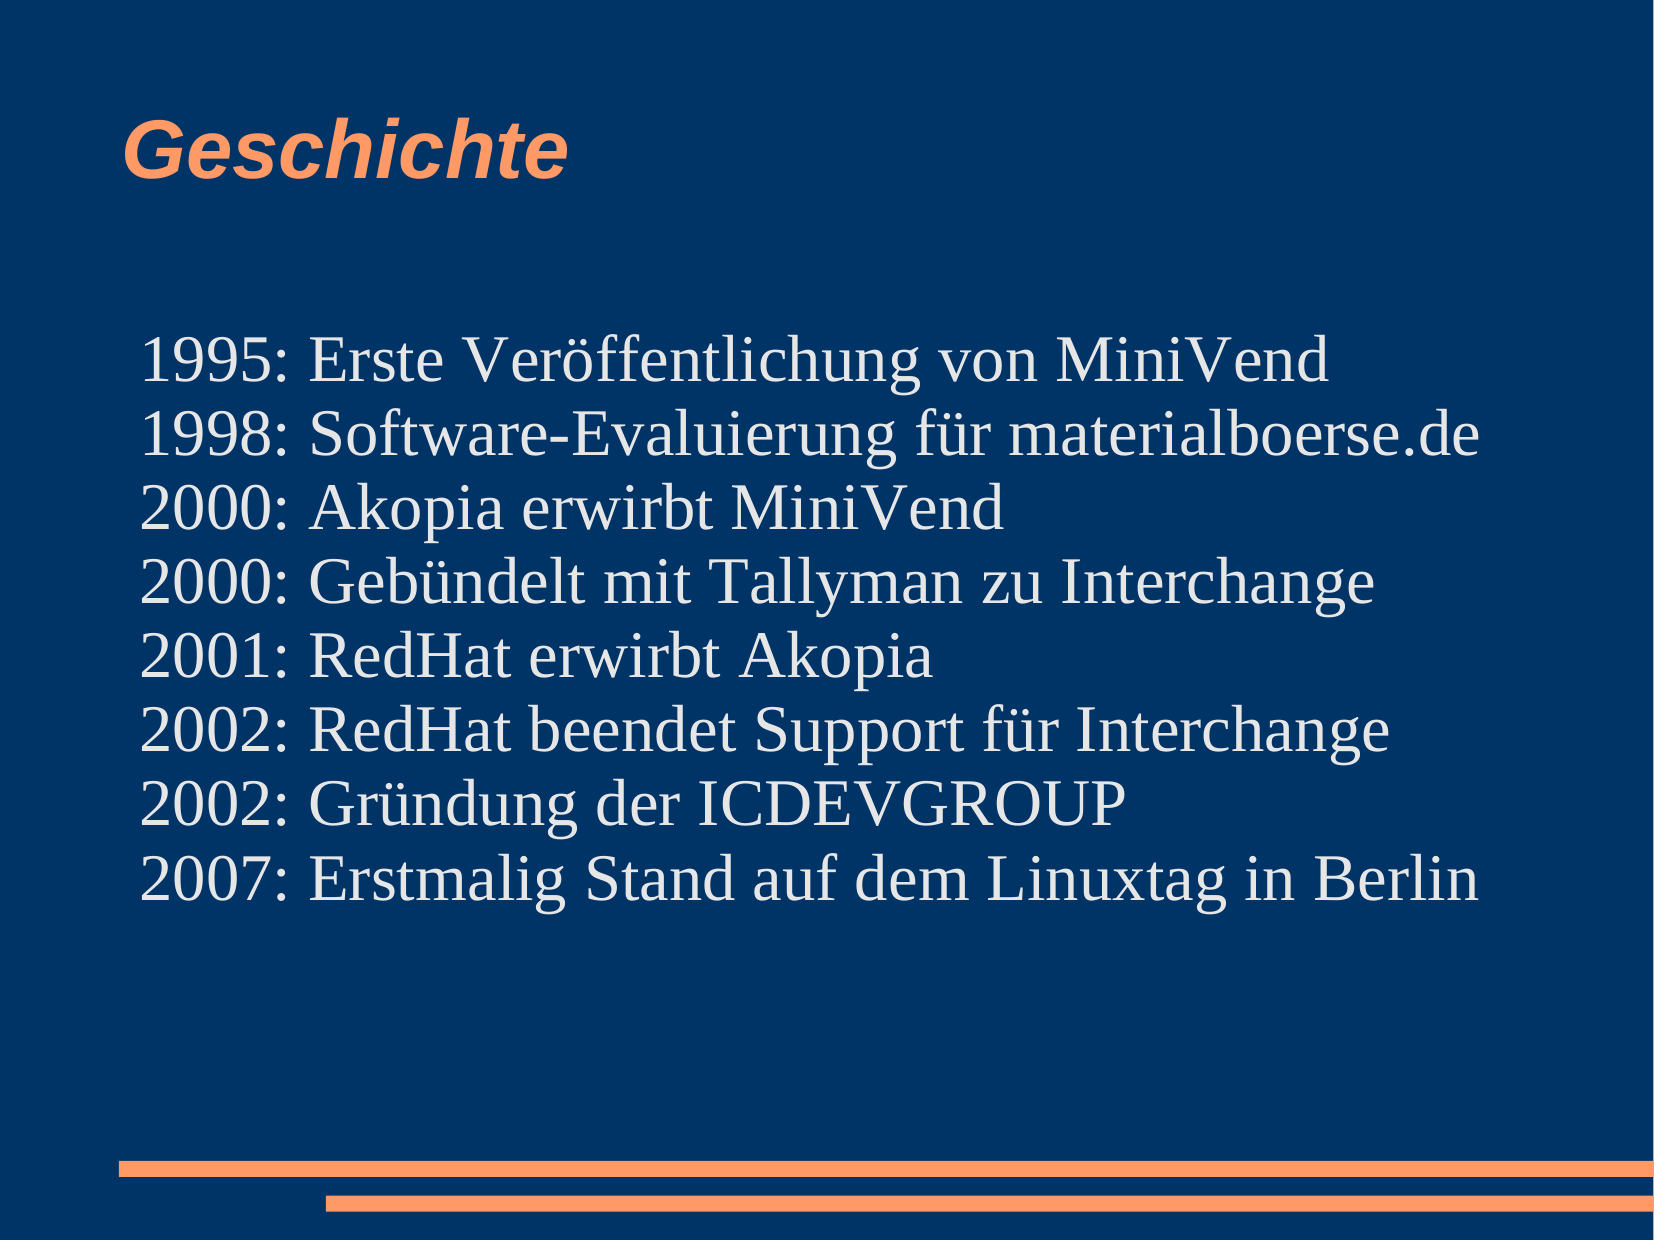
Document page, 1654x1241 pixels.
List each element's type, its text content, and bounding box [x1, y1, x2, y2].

title Geschichte [121, 46, 1534, 254]
list 1995: Erste Veröffentlichung von MiniVend 1998: Software-Evaluierung für materialboerse.de 2000: Akopia erwirbt MiniVend 2000: Gebündelt mit Tallyman zu Interchange 2001: RedHat erwirbt Akopia 2002: RedHat beendet Support für Interchange 2002: Gründung der ICDEVGROUP 2007: Erstmalig Stand auf dem Linuxtag in Berlin [121, 322, 1561, 1118]
